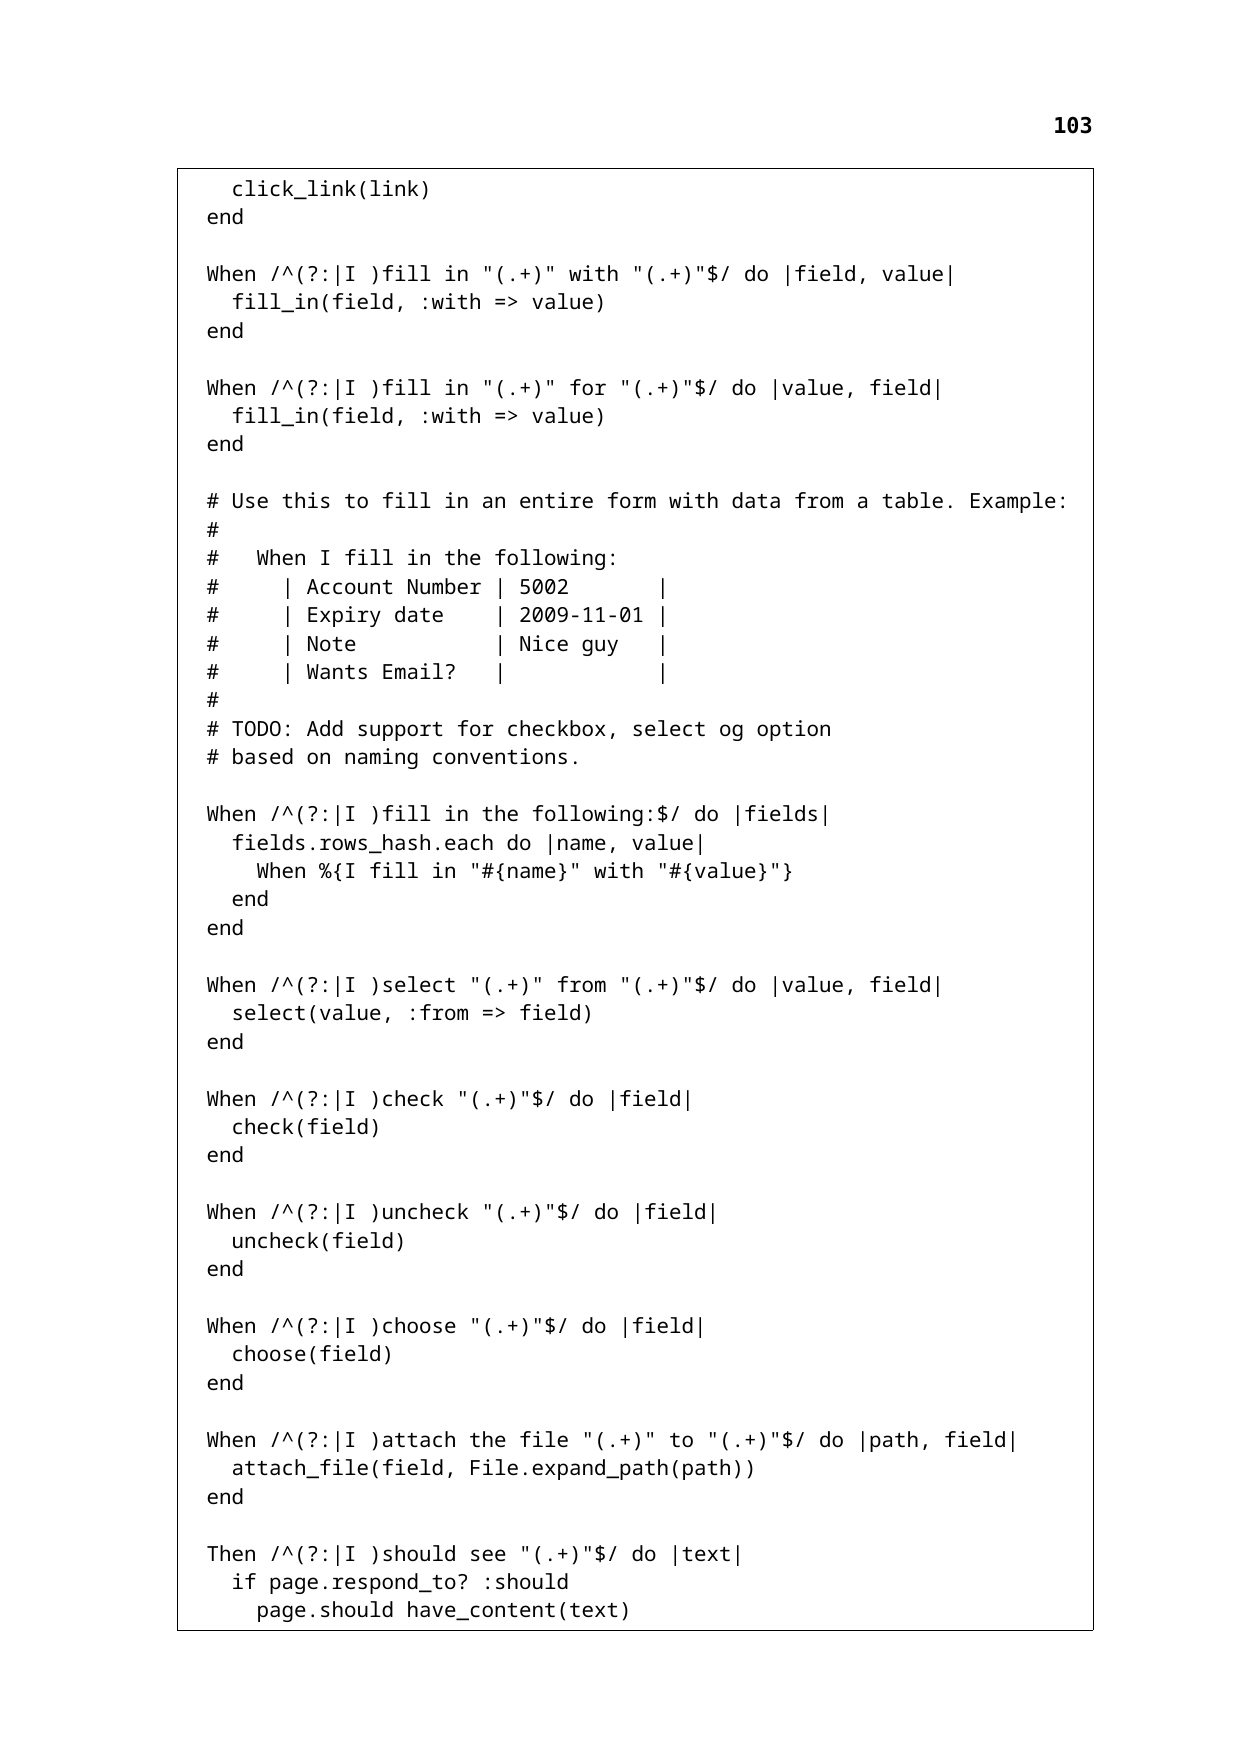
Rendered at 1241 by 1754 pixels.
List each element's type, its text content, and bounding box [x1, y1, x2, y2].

table_cell click_link(link) end When /^(?:|I )fill in "(.+)" with "(.+)"$/ do |field, value| fill_in(field, :with => value) end When /^(?:|I )fill in "(.+)" for "(.+)"$/ do |value, field| fill_in(field, :with => value) end # Use this to fill in an entire form with data from a table. Example: # # When I fill in the following: # | Account Number | 5002 | # | Expiry date | 2009-11-01 | # | Note | Nice guy | # | Wants Email? | | # # TODO: Add support for checkbox, select og option # based on naming conventions. When /^(?:|I )fill in the following:$/ do |fields| fields.rows_hash.each do |name, value| When %{I fill in "#{name}" with "#{value}"} end end When /^(?:|I )select "(.+)" from "(.+)"$/ do |value, field| select(value, :from => field) end When /^(?:|I )check "(.+)"$/ do |field| check(field) end When /^(?:|I )uncheck "(.+)"$/ do |field| uncheck(field) end When /^(?:|I )choose "(.+)"$/ do |field| choose(field) end When /^(?:|I )attach the file "(.+)" to "(.+)"$/ do |path, field| attach_file(field, File.expand_path(path)) end Then /^(?:|I )should see "(.+)"$/ do |text| if page.respond_to? :should page.should have_content(text) [178, 169, 1093, 1630]
